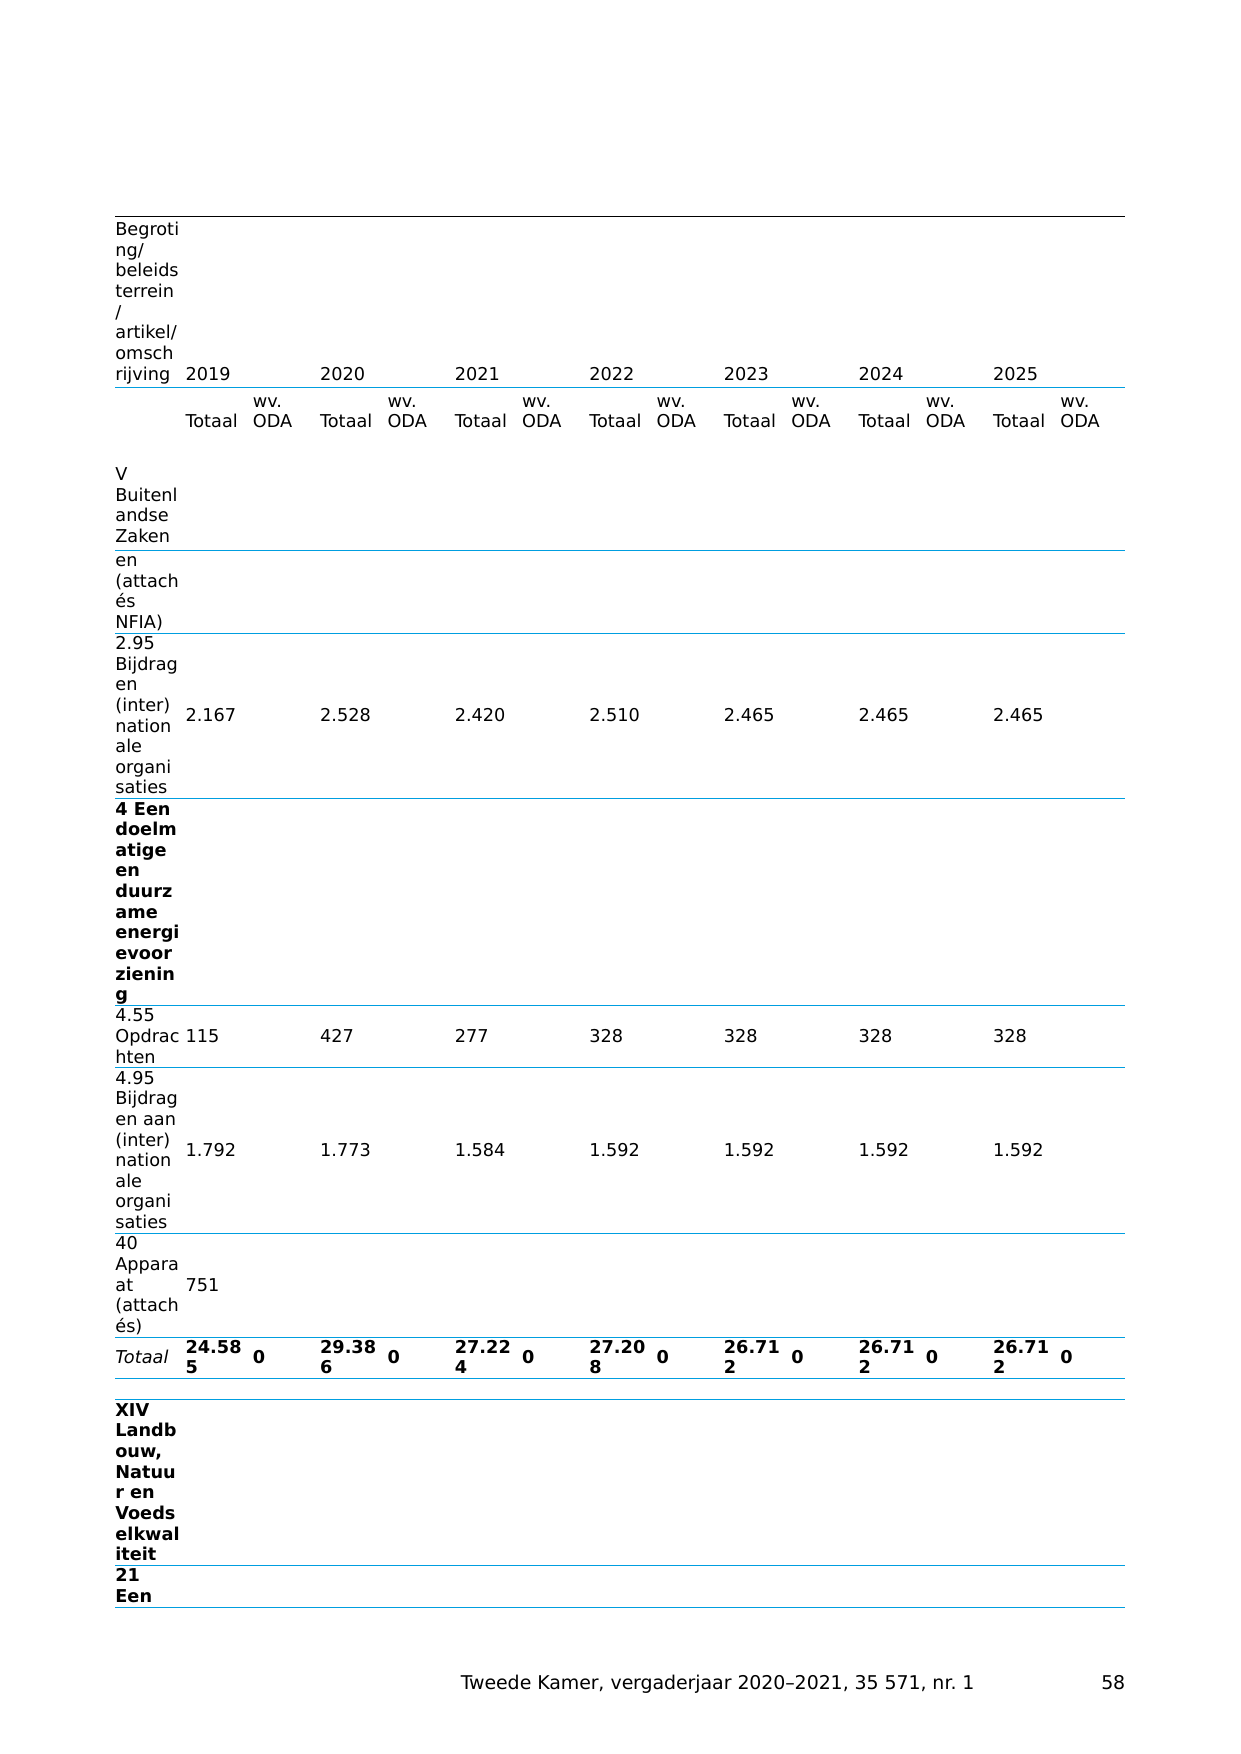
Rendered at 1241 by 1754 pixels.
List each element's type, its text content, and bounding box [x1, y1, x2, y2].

table_cell 1.584 [452, 1068, 519, 1233]
table_cell 751 [183, 1234, 250, 1336]
table_cell [519, 461, 586, 549]
table_cell 40 Apparaat (attachés) [115, 1234, 182, 1336]
table_cell [654, 1068, 721, 1233]
table_cell [586, 551, 653, 632]
table_cell [990, 435, 1057, 461]
table_cell [788, 799, 855, 1005]
table_cell 2.95 Bijdragen (inter)nationale organisaties [115, 634, 182, 798]
table_cell [654, 1234, 721, 1336]
table_cell [654, 1006, 721, 1067]
table_cell [384, 1566, 452, 1607]
table_cell [990, 461, 1057, 549]
table_cell [586, 461, 653, 549]
table_cell [1057, 551, 1125, 632]
table_cell [250, 551, 317, 632]
table_cell 1.592 [990, 1068, 1057, 1233]
table_cell [788, 1566, 855, 1607]
table_cell 26.712 [721, 1338, 788, 1378]
table_cell [788, 1379, 855, 1399]
table_cell [1057, 1400, 1125, 1565]
table_cell [452, 435, 519, 461]
table_cell 24.585 [183, 1338, 250, 1378]
table_cell 2024 [855, 217, 990, 387]
table_cell 0 [519, 1338, 586, 1378]
table_cell [788, 461, 855, 549]
table_cell [855, 1400, 923, 1565]
table_cell Totaal [990, 388, 1057, 435]
table_cell [317, 1400, 384, 1565]
table_cell [990, 1400, 1057, 1565]
table_cell [586, 1566, 653, 1607]
table_cell Totaal [115, 1338, 182, 1378]
table_cell 2.510 [586, 634, 653, 798]
table_cell [788, 634, 855, 798]
table_cell [721, 551, 788, 632]
table_cell [384, 799, 452, 1005]
table_cell 0 [788, 1338, 855, 1378]
table_cell 0 [250, 1338, 317, 1378]
table_cell [519, 1006, 586, 1067]
table_cell wv. ODA [519, 388, 586, 435]
table_cell 2019 [183, 217, 317, 387]
table_cell [990, 1566, 1057, 1607]
table_cell wv. ODA [384, 388, 452, 435]
table_cell en (attachés NFIA) [115, 551, 182, 632]
table_cell 2021 [452, 217, 586, 387]
table_cell [788, 551, 855, 632]
table_cell [788, 1006, 855, 1067]
table_cell [519, 435, 586, 461]
table_cell [1057, 461, 1125, 549]
table_cell [721, 1400, 788, 1565]
table_cell [1057, 435, 1125, 461]
table_cell 0 [923, 1338, 990, 1378]
table_cell 1.592 [855, 1068, 923, 1233]
table_cell [452, 1379, 519, 1399]
table_cell [250, 461, 317, 549]
table_cell [855, 551, 923, 632]
table_cell 2025 [990, 217, 1125, 387]
table_cell [317, 1566, 384, 1607]
table_cell [855, 461, 923, 549]
table_cell [317, 1379, 384, 1399]
table_cell [990, 551, 1057, 632]
table_cell 26.712 [990, 1338, 1057, 1378]
table_header Tabel 11 De HGIS horizontaal: meerjarencijfers per begrotingsartikel [115, 191, 1125, 216]
table_cell [586, 1400, 653, 1565]
table_cell 2.465 [990, 634, 1057, 798]
table_cell [1057, 1068, 1125, 1233]
table_cell Totaal [452, 388, 519, 435]
table_cell [452, 1566, 519, 1607]
table_cell [519, 799, 586, 1005]
table_cell 2023 [721, 217, 855, 387]
table_cell 328 [586, 1006, 653, 1067]
table_cell [923, 461, 990, 549]
table_cell [1057, 1566, 1125, 1607]
table_cell 2.465 [721, 634, 788, 798]
table_cell 0 [1057, 1338, 1125, 1378]
table_cell [1057, 1006, 1125, 1067]
table_cell [990, 1234, 1057, 1336]
table_cell [452, 551, 519, 632]
table_cell [990, 799, 1057, 1005]
table_cell [519, 551, 586, 632]
table_cell [923, 1379, 990, 1399]
table_cell [855, 799, 923, 1005]
table_cell 4.95 Bijdragen aan (inter)nationale organisaties [115, 1068, 182, 1233]
table_cell [183, 435, 250, 461]
table_cell [452, 1234, 519, 1336]
table_cell [519, 1379, 586, 1399]
table_cell [923, 551, 990, 632]
table_cell [250, 799, 317, 1005]
table_cell [384, 1379, 452, 1399]
table_cell XIV Landbouw, Natuur en Voedselkwaliteit [115, 1400, 182, 1565]
table_cell [654, 634, 721, 798]
table_cell [788, 435, 855, 461]
table_cell [923, 435, 990, 461]
table_cell 1.792 [183, 1068, 250, 1233]
table_cell [721, 1379, 788, 1399]
table_cell [721, 435, 788, 461]
table_cell [855, 1234, 923, 1336]
table_cell [855, 435, 923, 461]
table_cell [317, 551, 384, 632]
table_cell [923, 1400, 990, 1565]
table_cell [317, 799, 384, 1005]
table_cell 328 [855, 1006, 923, 1067]
table_cell 27.208 [586, 1338, 653, 1378]
table_cell [1057, 634, 1125, 798]
table_cell [384, 1006, 452, 1067]
table_cell [788, 1068, 855, 1233]
table_cell [586, 1234, 653, 1336]
table_cell [384, 1234, 452, 1336]
table_cell [788, 1234, 855, 1336]
table_cell [183, 461, 250, 549]
table_cell [317, 461, 384, 549]
table_cell [721, 799, 788, 1005]
table_cell [183, 1400, 250, 1565]
table_cell 0 [384, 1338, 452, 1378]
table_cell wv. ODA [923, 388, 990, 435]
table_cell [788, 1400, 855, 1565]
table_cell [183, 1379, 250, 1399]
table_cell [923, 1006, 990, 1067]
table_cell [250, 1566, 317, 1607]
table_cell 328 [721, 1006, 788, 1067]
table_cell [721, 461, 788, 549]
table_cell 1.773 [317, 1068, 384, 1233]
table_cell [1057, 1379, 1125, 1399]
table_cell [384, 634, 452, 798]
table_cell Totaal [721, 388, 788, 435]
table_cell [923, 799, 990, 1005]
table_cell wv. ODA [250, 388, 317, 435]
table_cell 328 [990, 1006, 1057, 1067]
table_cell [654, 461, 721, 549]
table_cell [990, 1379, 1057, 1399]
table_cell 2020 [317, 217, 452, 387]
table_cell [250, 1068, 317, 1233]
table_cell [654, 799, 721, 1005]
table_cell [519, 1068, 586, 1233]
table_cell V Buitenlandse Zaken [115, 461, 182, 549]
table_cell [183, 799, 250, 1005]
table_cell Totaal [586, 388, 653, 435]
table_cell [586, 1379, 653, 1399]
table_cell 2.528 [317, 634, 384, 798]
table_cell 1.592 [721, 1068, 788, 1233]
table_cell [384, 461, 452, 549]
table_cell 29.386 [317, 1338, 384, 1378]
table_cell 0 [654, 1338, 721, 1378]
table_cell [384, 1400, 452, 1565]
table_cell [317, 1234, 384, 1336]
table_cell [183, 1566, 250, 1607]
table_cell [384, 435, 452, 461]
table_cell [654, 1379, 721, 1399]
table_cell [250, 1400, 317, 1565]
table_cell [183, 551, 250, 632]
table_cell 2022 [586, 217, 721, 387]
table_cell [115, 435, 182, 461]
table_cell [654, 551, 721, 632]
table_cell [721, 1566, 788, 1607]
table_cell [250, 634, 317, 798]
table_cell [452, 799, 519, 1005]
table_cell Begroting/beleidsterrein/artikel/omschrijving [115, 217, 182, 387]
table_cell Totaal [183, 388, 250, 435]
table_cell 27.224 [452, 1338, 519, 1378]
table_cell 277 [452, 1006, 519, 1067]
table_cell [452, 461, 519, 549]
table_cell [1057, 1234, 1125, 1336]
table_cell 427 [317, 1006, 384, 1067]
table_cell [250, 435, 317, 461]
table_cell [923, 1234, 990, 1336]
table_cell [519, 1566, 586, 1607]
table_cell [317, 435, 384, 461]
table_cell [452, 1400, 519, 1565]
table_cell 2.167 [183, 634, 250, 798]
table_cell 4.55 Opdrachten [115, 1006, 182, 1067]
table_cell 115 [183, 1006, 250, 1067]
table_cell 4 Een doelmatige en duurzame energievoorziening [115, 799, 182, 1005]
table_cell [1057, 799, 1125, 1005]
table_cell [250, 1006, 317, 1067]
table_cell [923, 1068, 990, 1233]
table_cell [384, 1068, 452, 1233]
table_cell 2.420 [452, 634, 519, 798]
table_cell [654, 1400, 721, 1565]
table_cell 2.465 [855, 634, 923, 798]
table_cell [923, 634, 990, 798]
table_cell wv. ODA [654, 388, 721, 435]
table_cell [586, 799, 653, 1005]
table_cell [721, 1234, 788, 1336]
table_cell [855, 1379, 923, 1399]
table_cell 1.592 [586, 1068, 653, 1233]
table_cell Totaal [317, 388, 384, 435]
table_cell [250, 1234, 317, 1336]
table_cell [519, 1234, 586, 1336]
table_cell 26.712 [855, 1338, 923, 1378]
table_cell [586, 435, 653, 461]
table_cell [250, 1379, 317, 1399]
table_cell wv. ODA [1057, 388, 1125, 435]
table_cell [115, 1379, 182, 1399]
table_cell [855, 1566, 923, 1607]
table_cell [654, 435, 721, 461]
table_cell wv. ODA [788, 388, 855, 435]
table_cell [519, 634, 586, 798]
table_cell [654, 1566, 721, 1607]
table_cell 21 Een [115, 1566, 182, 1607]
table_cell [384, 551, 452, 632]
table_cell Totaal [855, 388, 923, 435]
table_cell [115, 388, 182, 435]
table_cell [519, 1400, 586, 1565]
table_cell [923, 1566, 990, 1607]
